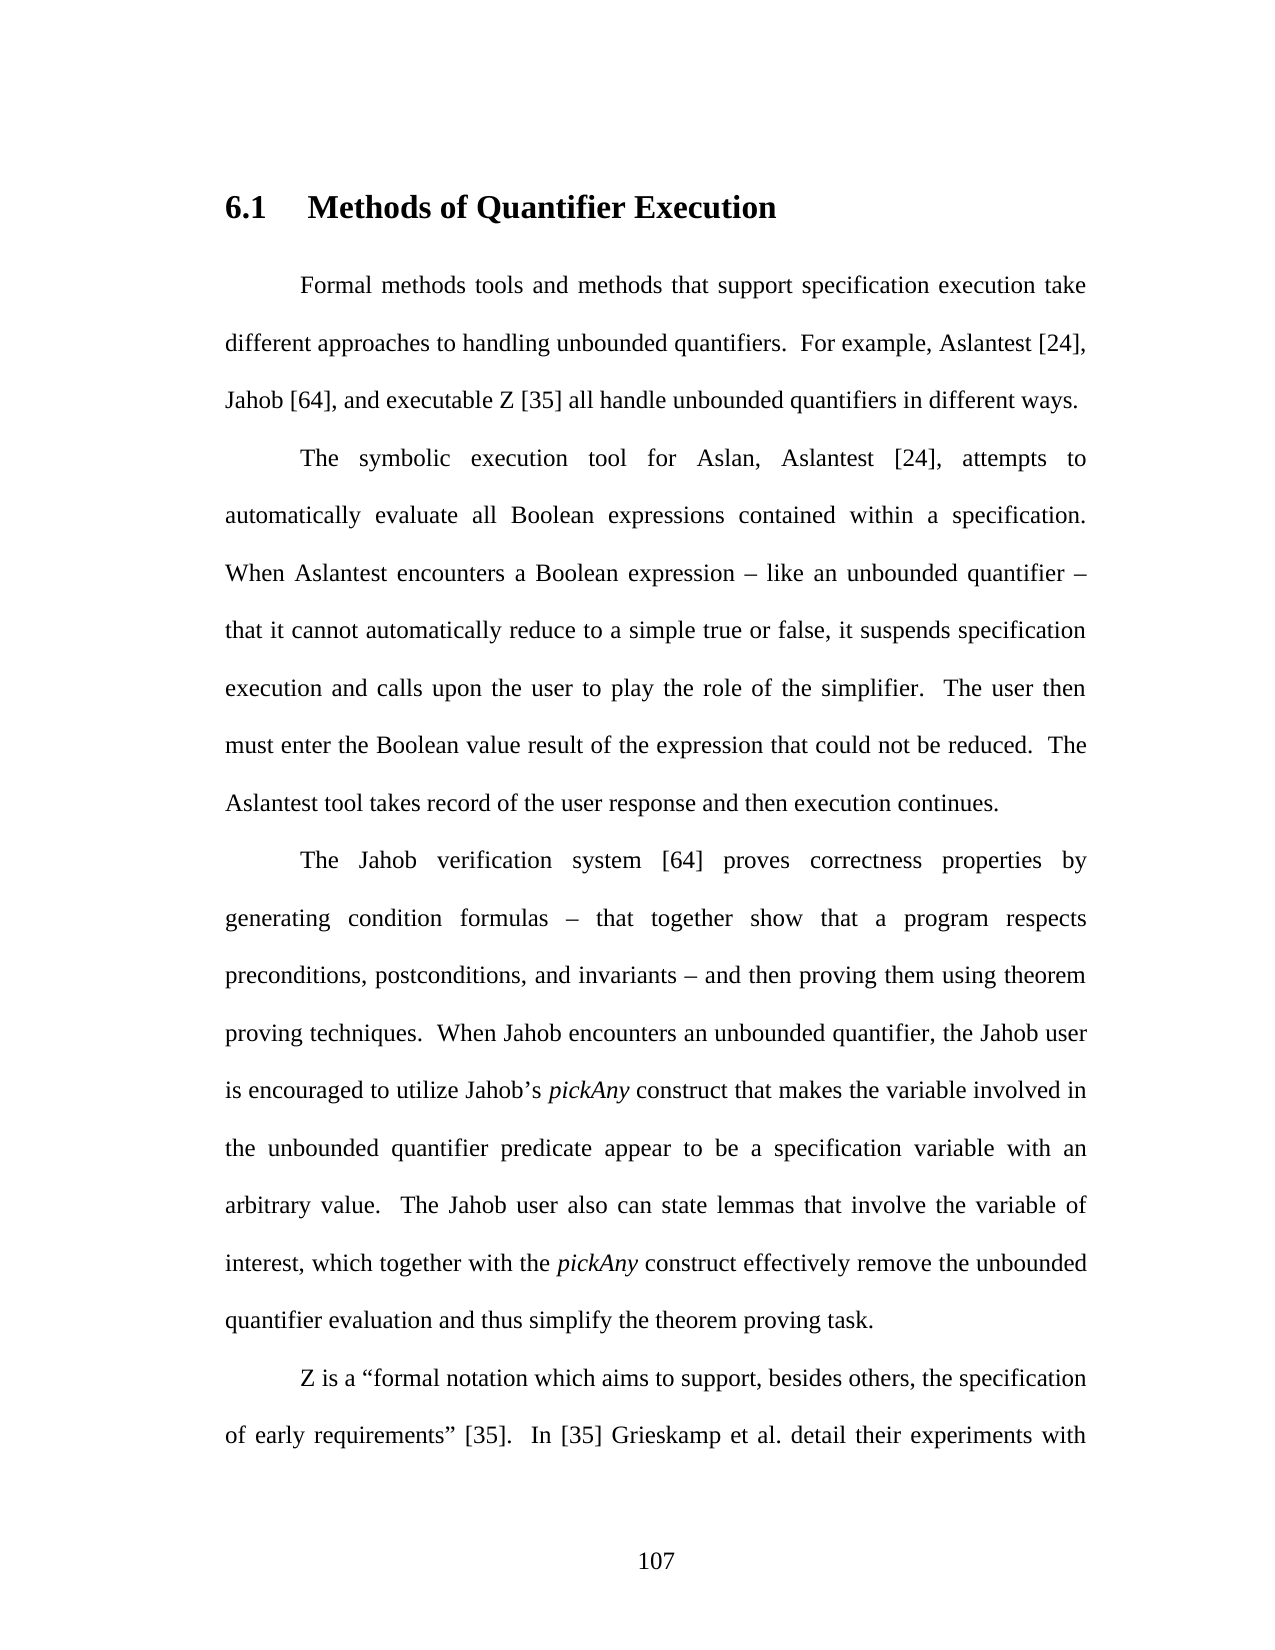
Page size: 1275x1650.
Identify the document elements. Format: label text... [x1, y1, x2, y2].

text The Jahob verification system [64] proves correctness properties by generating condition formulas – that together show that a program respects preconditions, postconditions, and invariants – and then proving them using theorem proving techniques. When Jahob encounters an unbounded quantifier, the Jahob user is encouraged to utilize Jahob’s pickAny construct that makes the variable involved in the unbounded quantifier predicate appear to be a specification variable with an arbitrary value. The Jahob user also can state lemmas that involve the variable of interest, which together with the pickAny construct effectively remove the unbounded quantifier evaluation and thus simplify the theorem proving task. [225, 845, 1087, 1334]
text Z is a “formal notation which aims to support, besides others, the specification of early requirements” [35]. In [35] Grieskamp et al. detail their experiments with [225, 1363, 1087, 1449]
text Formal methods tools and methods that support specification execution take different approaches to handling unbounded quantifiers. For example, Aslantest [24], Jahob [64], and executable Z [35] all handle unbounded quantifiers in different ways. [225, 270, 1087, 414]
subtitle Methods of Quantifier Execution [225, 187, 1087, 226]
text The symbolic execution tool for Aslan, Aslantest [24], attempts to automatically evaluate all Boolean expressions contained within a specification. When Aslantest encounters a Boolean expression – like an unbounded quantifier – that it cannot automatically reduce to a simple true or false, it suspends specification execution and calls upon the user to play the role of the simplifier. The user then must enter the Boolean value result of the expression that could not be reduced. The Aslantest tool takes record of the user response and then execution continues. [225, 443, 1087, 817]
